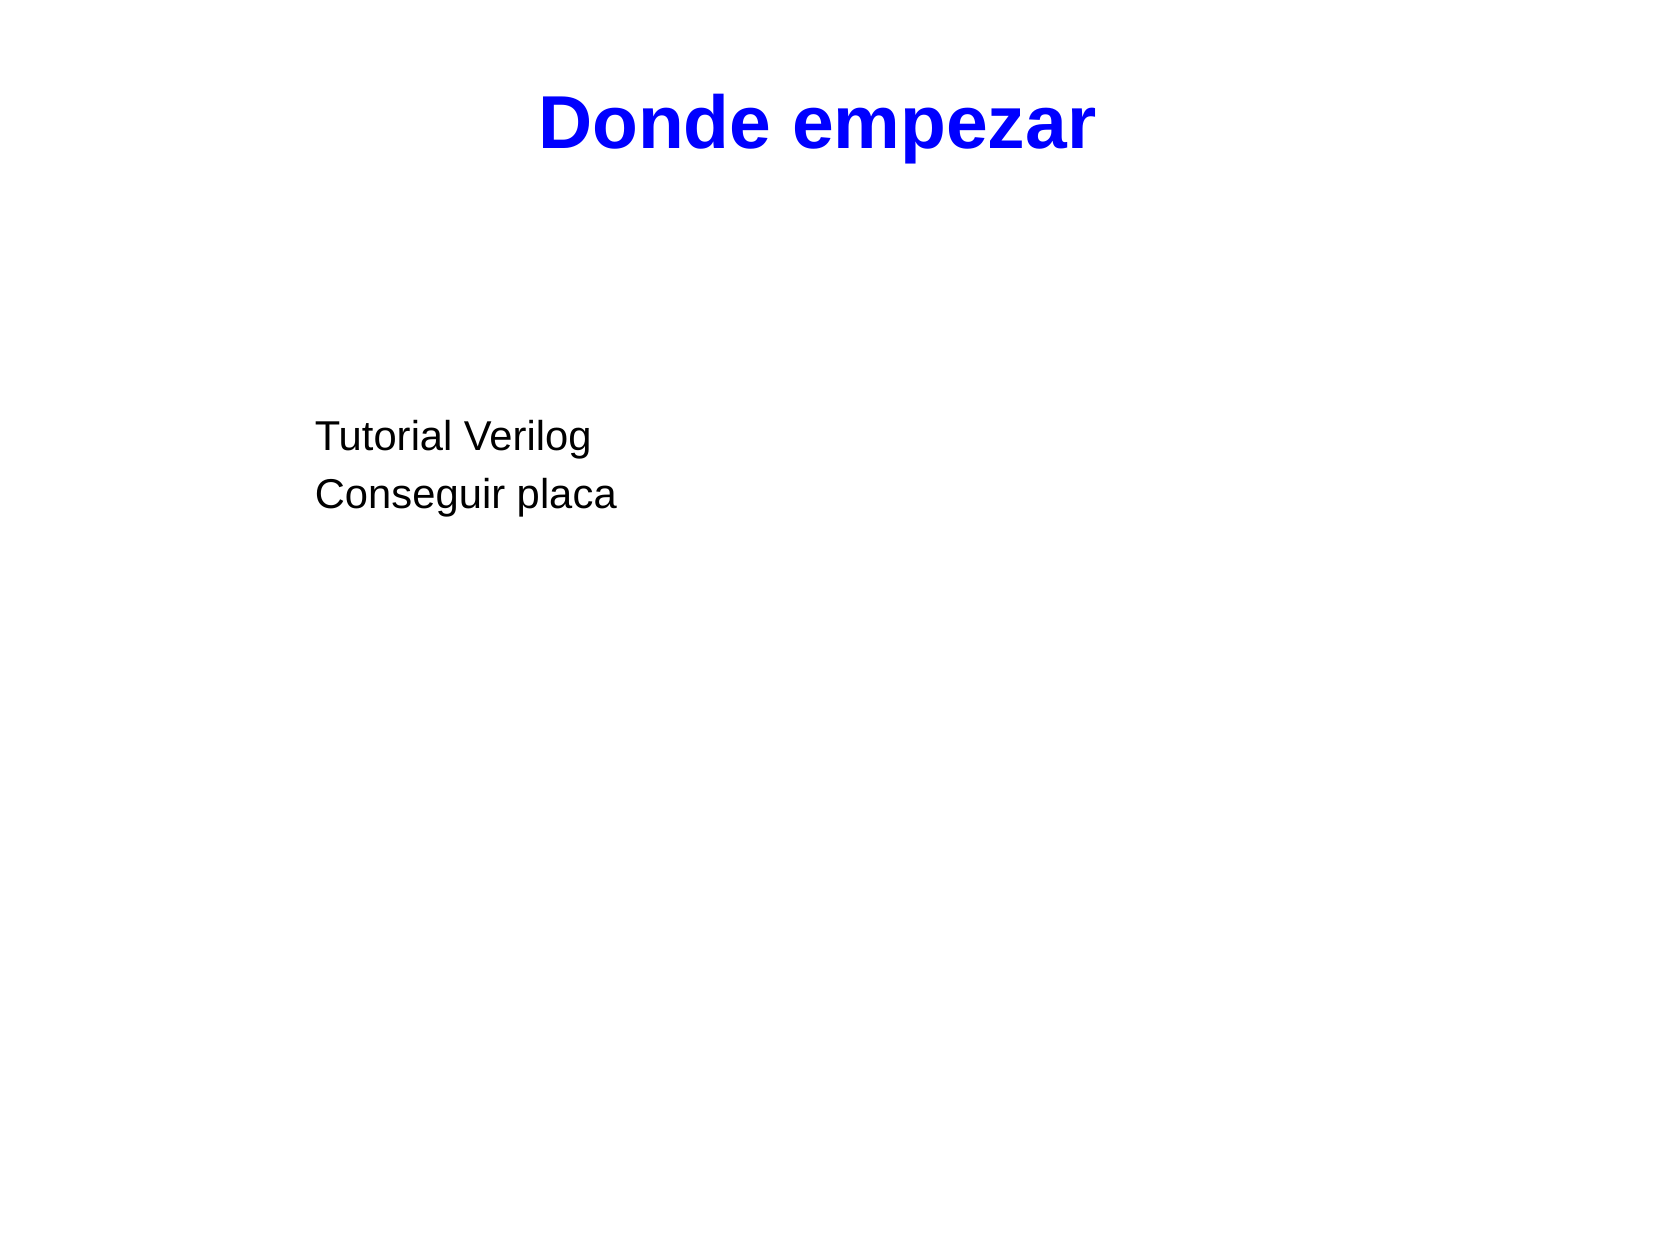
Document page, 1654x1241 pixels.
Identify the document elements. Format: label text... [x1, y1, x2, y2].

text_box Donde empezar [90, 73, 1546, 211]
text_box Tutorial Verilog Conseguir placa [300, 405, 1426, 688]
